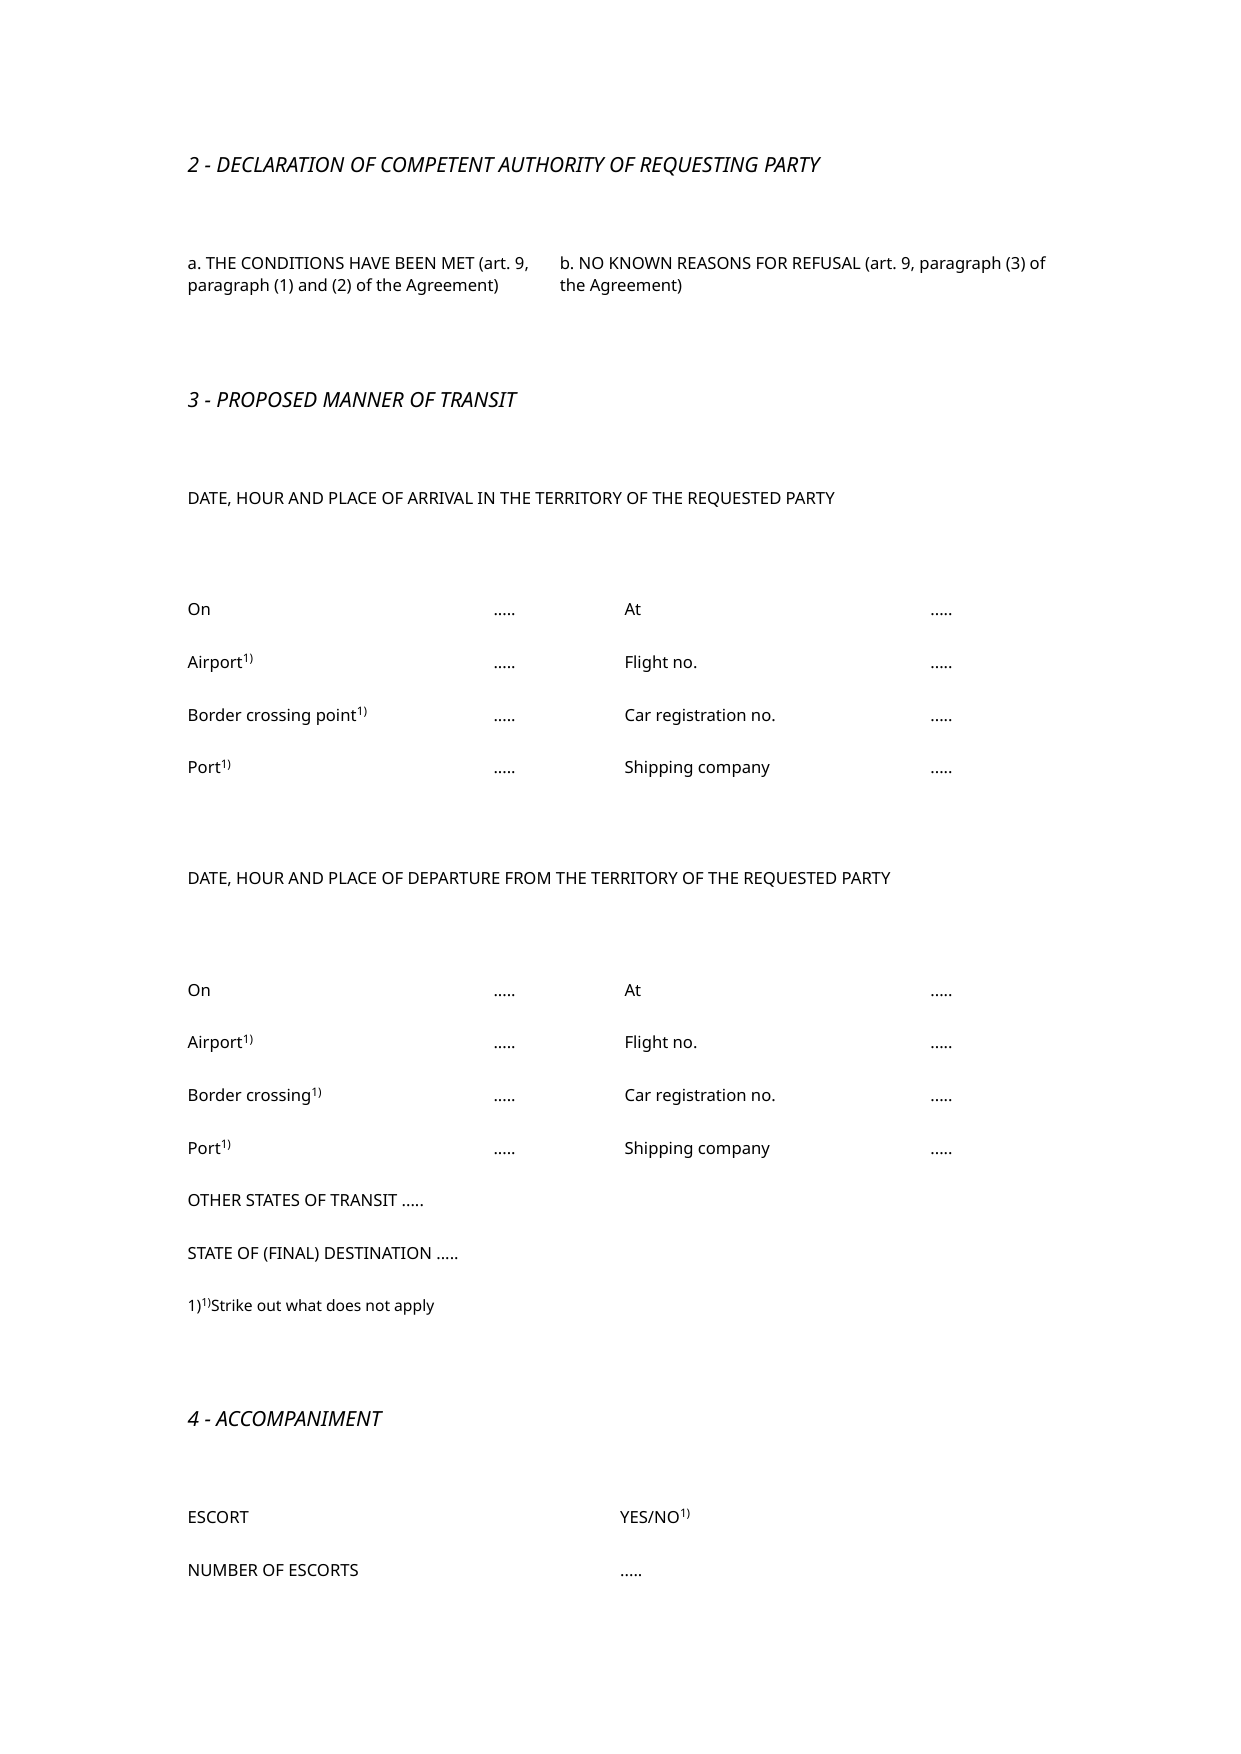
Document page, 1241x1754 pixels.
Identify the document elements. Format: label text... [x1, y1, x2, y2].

table_cell [188, 539, 493, 598]
table_cell ..... [930, 703, 1053, 756]
table_cell DATE, HOUR AND PLACE OF DEPARTURE FROM THE TERRITORY OF THE REQUESTED PARTY [188, 867, 1053, 920]
table_cell NUMBER OF ESCORTS [188, 1558, 620, 1581]
table_cell ..... [930, 1084, 1053, 1136]
table_cell Port1) [188, 1136, 493, 1189]
table_cell Border crossing1) [188, 1084, 493, 1136]
table_cell [493, 539, 624, 598]
table_cell ..... [930, 650, 1053, 703]
table_cell Border crossing point1) [188, 703, 493, 756]
table_cell [624, 539, 930, 598]
table_cell [624, 920, 930, 978]
table_cell ..... [493, 1136, 624, 1189]
table_cell ..... [930, 756, 1053, 808]
table_cell ..... [930, 978, 1053, 1031]
table_cell ..... [620, 1558, 1053, 1581]
table_cell On [188, 598, 493, 650]
table_cell OTHER STATES OF TRANSIT ..... [188, 1189, 1053, 1242]
text 4 - ACCOMPANIMENT [187, 1404, 1053, 1432]
table_cell [930, 920, 1053, 978]
table_cell Port1) [188, 756, 493, 808]
text 3 - PROPOSED MANNER OF TRANSIT [187, 385, 1053, 414]
table_cell On [188, 978, 493, 1031]
table_cell ..... [493, 703, 624, 756]
table_cell [188, 809, 493, 867]
table_cell ..... [493, 756, 624, 808]
table_cell Flight no. [624, 1031, 930, 1083]
text 2 - DECLARATION OF COMPETENT AUTHORITY OF REQUESTING PARTY [187, 150, 1053, 178]
table_cell At [624, 978, 930, 1031]
table_cell Shipping company [624, 756, 930, 808]
table_cell Airport1) [188, 1031, 493, 1083]
table_cell ..... [930, 1031, 1053, 1083]
table_header b. NO KNOWN REASONS FOR REFUSAL (art. 9, paragraph (3) of the Agreement) [560, 251, 1053, 327]
table_cell ..... [493, 598, 624, 650]
table_cell [188, 920, 493, 978]
table_cell ..... [930, 1136, 1053, 1189]
table_cell Flight no. [624, 650, 930, 703]
table_cell [493, 809, 624, 867]
table_header DATE, HOUR AND PLACE OF ARRIVAL IN THE TERRITORY OF THE REQUESTED PARTY [188, 487, 1053, 539]
table_header a. THE CONDITIONS HAVE BEEN MET (art. 9, paragraph (1) and (2) of the Agreement) [188, 251, 559, 327]
table_cell Car registration no. [624, 1084, 930, 1136]
table_cell [930, 809, 1053, 867]
table_cell ..... [930, 598, 1053, 650]
table_cell Shipping company [624, 1136, 930, 1189]
table_cell 1)1)Strike out what does not apply [188, 1294, 1053, 1346]
table_cell [493, 920, 624, 978]
table_cell ..... [493, 650, 624, 703]
table_cell Airport1) [188, 650, 493, 703]
table_cell [930, 539, 1053, 598]
table_cell Car registration no. [624, 703, 930, 756]
table_cell [624, 809, 930, 867]
table_header YES/NO1) [620, 1505, 1053, 1558]
table_cell STATE OF (FINAL) DESTINATION ..... [188, 1242, 1053, 1294]
table_cell ..... [493, 978, 624, 1031]
table_cell ..... [493, 1084, 624, 1136]
table_cell ..... [493, 1031, 624, 1083]
table_header ESCORT [188, 1505, 620, 1558]
table_cell At [624, 598, 930, 650]
